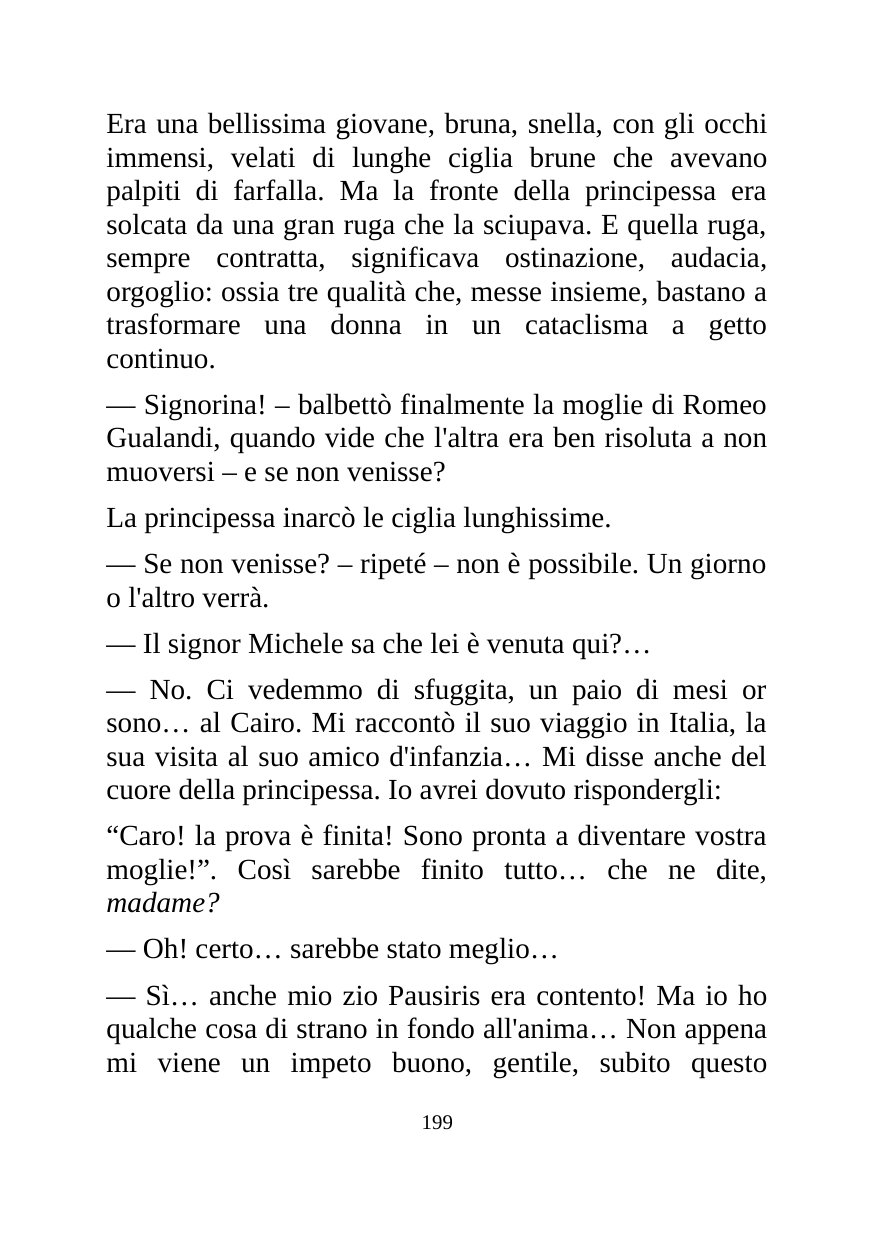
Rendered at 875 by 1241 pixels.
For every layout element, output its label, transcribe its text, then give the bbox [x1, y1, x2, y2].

text Era una bellissima giovane, bruna, snella, con gli occhi immensi, velati di lunghe ciglia brune che avevano palpiti di farfalla. Ma la fronte della principessa era solcata da una gran ruga che la sciupava. E quella ruga, sempre contratta, significava ostinazione, audacia, orgoglio: ossia tre qualità che, messe insieme, bastano a trasformare una donna in un cataclisma a getto continuo. [106, 106, 768, 374]
text — Se non venisse? – ripeté – non è possibile. Un giorno o l'altro verrà. [106, 546, 768, 613]
text — Sì… anche mio zio Pausiris era contento! Ma io ho qualche cosa di strano in fondo all'anima… Non appena mi viene un impeto buono, gentile, subito questo [106, 978, 768, 1078]
text — Il signor Michele sa che lei è venuta qui?… [106, 626, 768, 659]
text — No. Ci vedemmo di sfuggita, un paio di mesi or sono… al Cairo. Mi raccontò il suo viaggio in Italia, la sua visita al suo amico d'infanzia… Mi disse anche del cuore della principessa. Io avrei dovuto rispondergli: [106, 672, 768, 806]
text — Oh! certo… sarebbe stato meglio… [106, 932, 768, 965]
text La principessa inarcò le ciglia lunghissime. [106, 500, 768, 534]
text — Signorina! – balbettò finalmente la moglie di Romeo Gualandi, quando vide che l'altra era ben risoluta a non muoversi – e se non venisse? [106, 387, 768, 488]
text “Caro! la prova è finita! Sono pronta a diventare vostra moglie!”. Così sarebbe finito tutto… che ne dite, madame? [106, 818, 768, 919]
